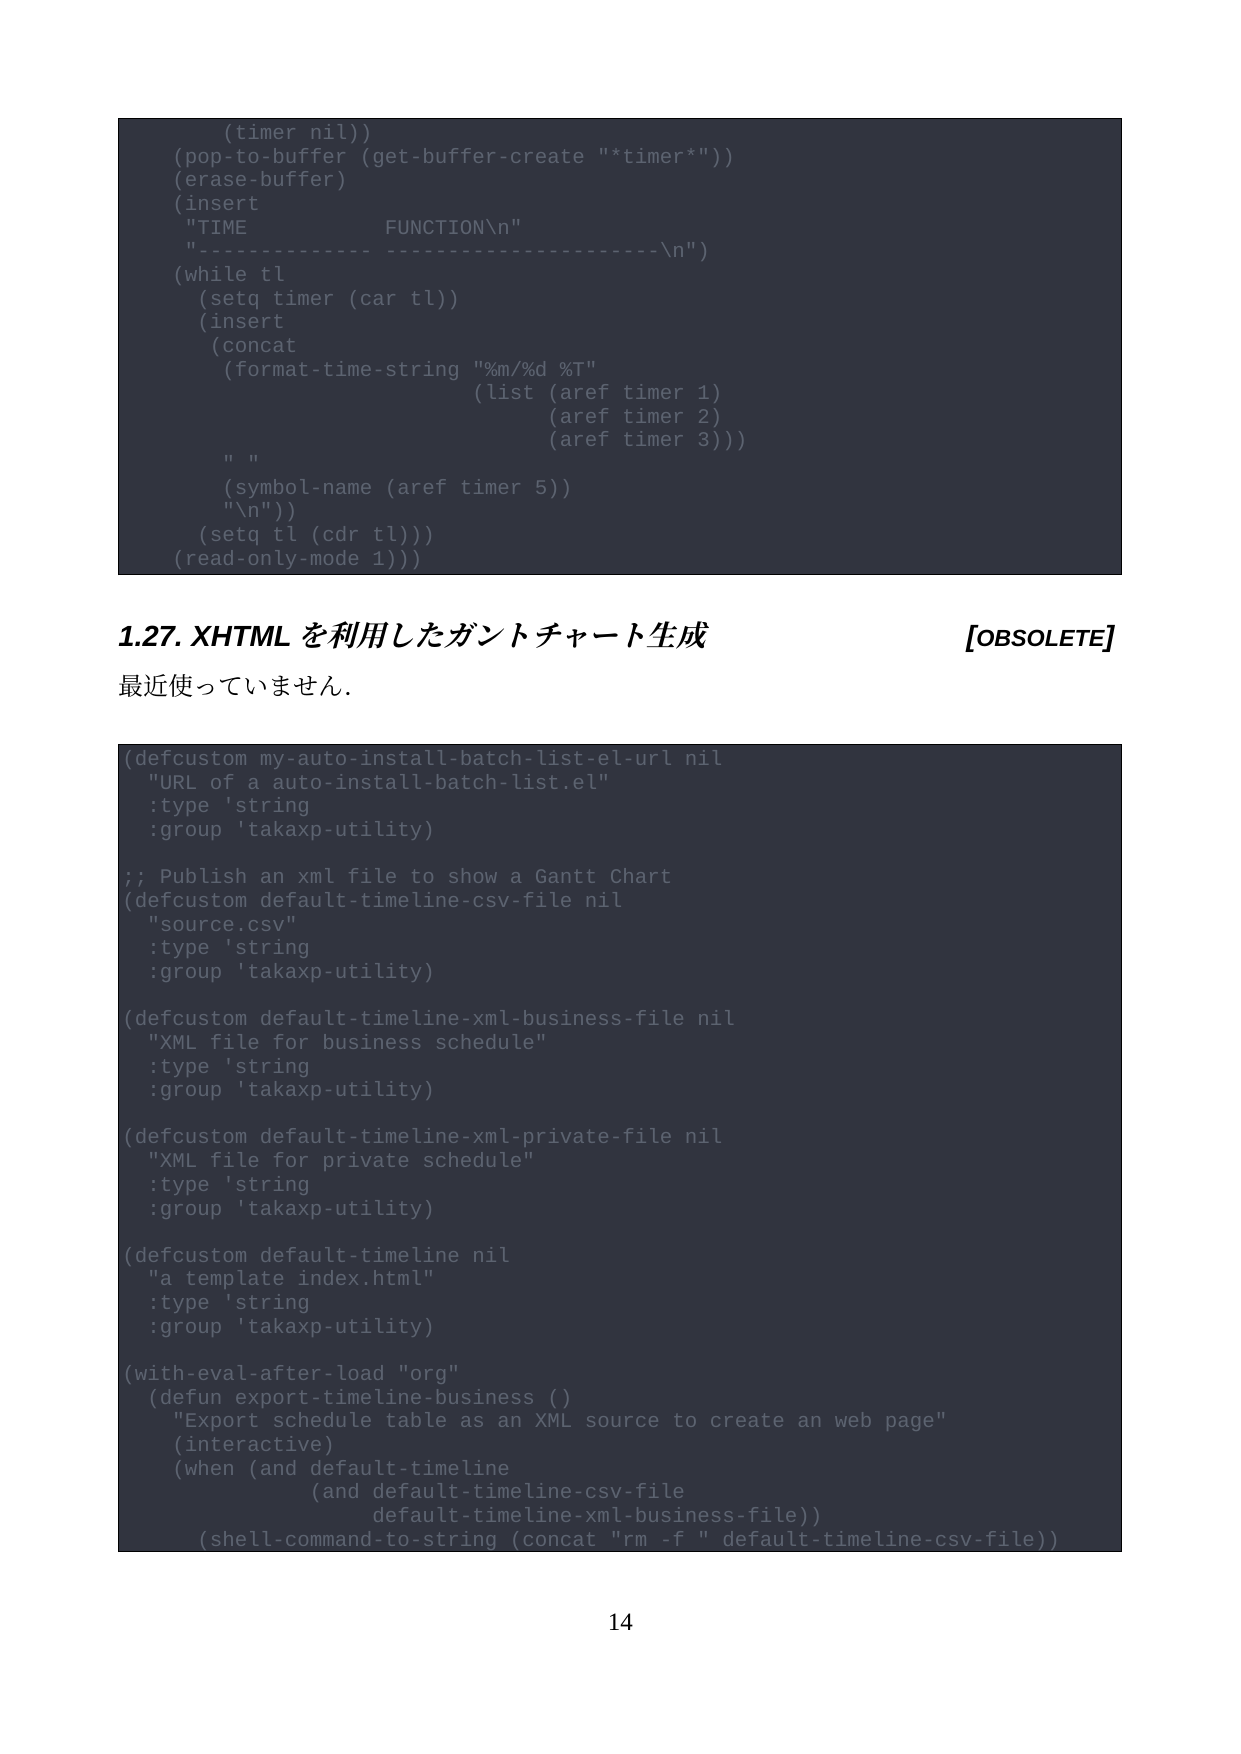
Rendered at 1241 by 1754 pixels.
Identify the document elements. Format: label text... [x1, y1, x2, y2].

subtitle XHTMLを利用したガントチャート生成 [obsolete] [118, 613, 1122, 654]
text "\n")) [119, 496, 1121, 520]
text (defcustom default-timeline-xml-business-file nil [119, 1004, 1121, 1028]
text 最近使っていません． [118, 667, 1122, 732]
text :type 'string [119, 1288, 1121, 1312]
text (defun export-timeline-business () [119, 1383, 1121, 1406]
text (pop-to-buffer (get-buffer-create "*timer*")) [119, 142, 1121, 165]
text (while tl [119, 260, 1121, 284]
text "XML file for private schedule" [119, 1146, 1121, 1170]
text (when (and default-timeline [119, 1454, 1121, 1477]
text (timer nil)) [119, 119, 1121, 142]
text (list (aref timer 1) [119, 378, 1121, 402]
text (aref timer 2) [119, 402, 1121, 426]
text (setq timer (car tl)) [119, 284, 1121, 307]
text (erase-buffer) [119, 165, 1121, 189]
text (aref timer 3))) [119, 426, 1121, 449]
text :type 'string [119, 1052, 1121, 1075]
text (shell-command-to-string (concat "rm -f " default-timeline-csv-file)) [119, 1524, 1121, 1551]
text :group 'takaxp-utility) [119, 957, 1121, 981]
text ;; Publish an xml file to show a Gantt Chart [119, 862, 1121, 886]
text (read-only-mode 1))) [119, 544, 1121, 574]
text (format-time-string "%m/%d %T" [119, 354, 1121, 378]
text (insert [119, 189, 1121, 213]
text (setq tl (cdr tl))) [119, 520, 1121, 544]
text "Export schedule table as an XML source to create an web page" [119, 1406, 1121, 1430]
text (defcustom default-timeline-xml-private-file nil [119, 1123, 1121, 1146]
text :type 'string [119, 933, 1121, 957]
text :group 'takaxp-utility) [119, 1312, 1121, 1335]
text " " [119, 449, 1121, 473]
text "-------------- ----------------------\n") [119, 236, 1121, 260]
text (concat [119, 331, 1121, 354]
text (and default-timeline-csv-file [119, 1477, 1121, 1501]
text (symbol-name (aref timer 5)) [119, 473, 1121, 496]
text (interactive) [119, 1430, 1121, 1454]
text "XML file for business schedule" [119, 1028, 1121, 1052]
text (defcustom default-timeline nil [119, 1241, 1121, 1264]
text "URL of a auto-install-batch-list.el" [119, 768, 1121, 792]
text :group 'takaxp-utility) [119, 815, 1121, 839]
text "source.csv" [119, 910, 1121, 933]
text (defcustom default-timeline-csv-file nil [119, 886, 1121, 910]
text (insert [119, 307, 1121, 331]
text (defcustom my-auto-install-batch-list-el-url nil [119, 745, 1121, 768]
text :group 'takaxp-utility) [119, 1193, 1121, 1217]
text :group 'takaxp-utility) [119, 1075, 1121, 1099]
text :type 'string [119, 1170, 1121, 1193]
text (with-eval-after-load "org" [119, 1359, 1121, 1383]
text "TIME FUNCTION\n" [119, 213, 1121, 236]
text default-timeline-xml-business-file)) [119, 1501, 1121, 1524]
text :type 'string [119, 792, 1121, 815]
text "a template index.html" [119, 1264, 1121, 1288]
